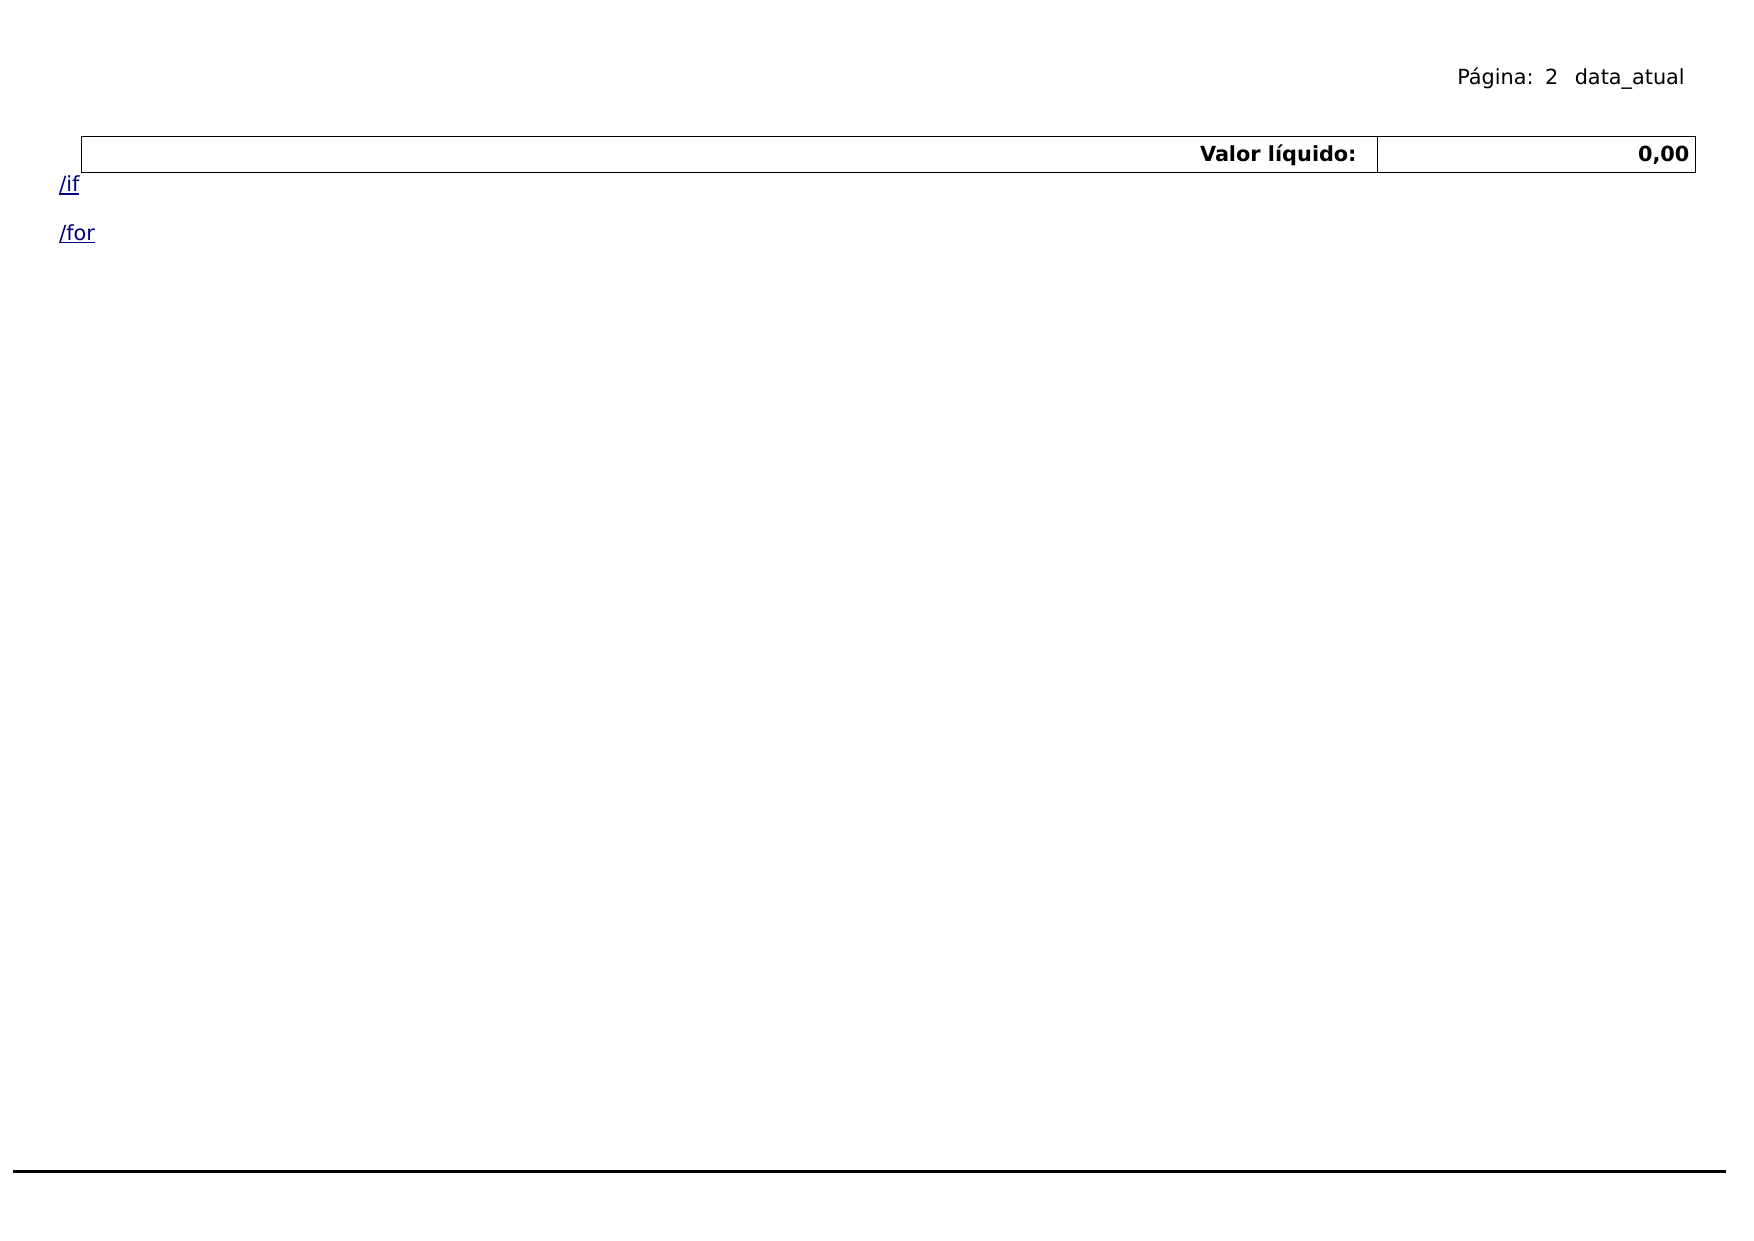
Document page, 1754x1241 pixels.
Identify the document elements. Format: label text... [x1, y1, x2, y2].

text /for [59, 221, 1695, 245]
text /if [59, 172, 1695, 197]
table_cell Valor líquido: [82, 137, 1377, 172]
table_cell 0,00 [1378, 137, 1695, 172]
